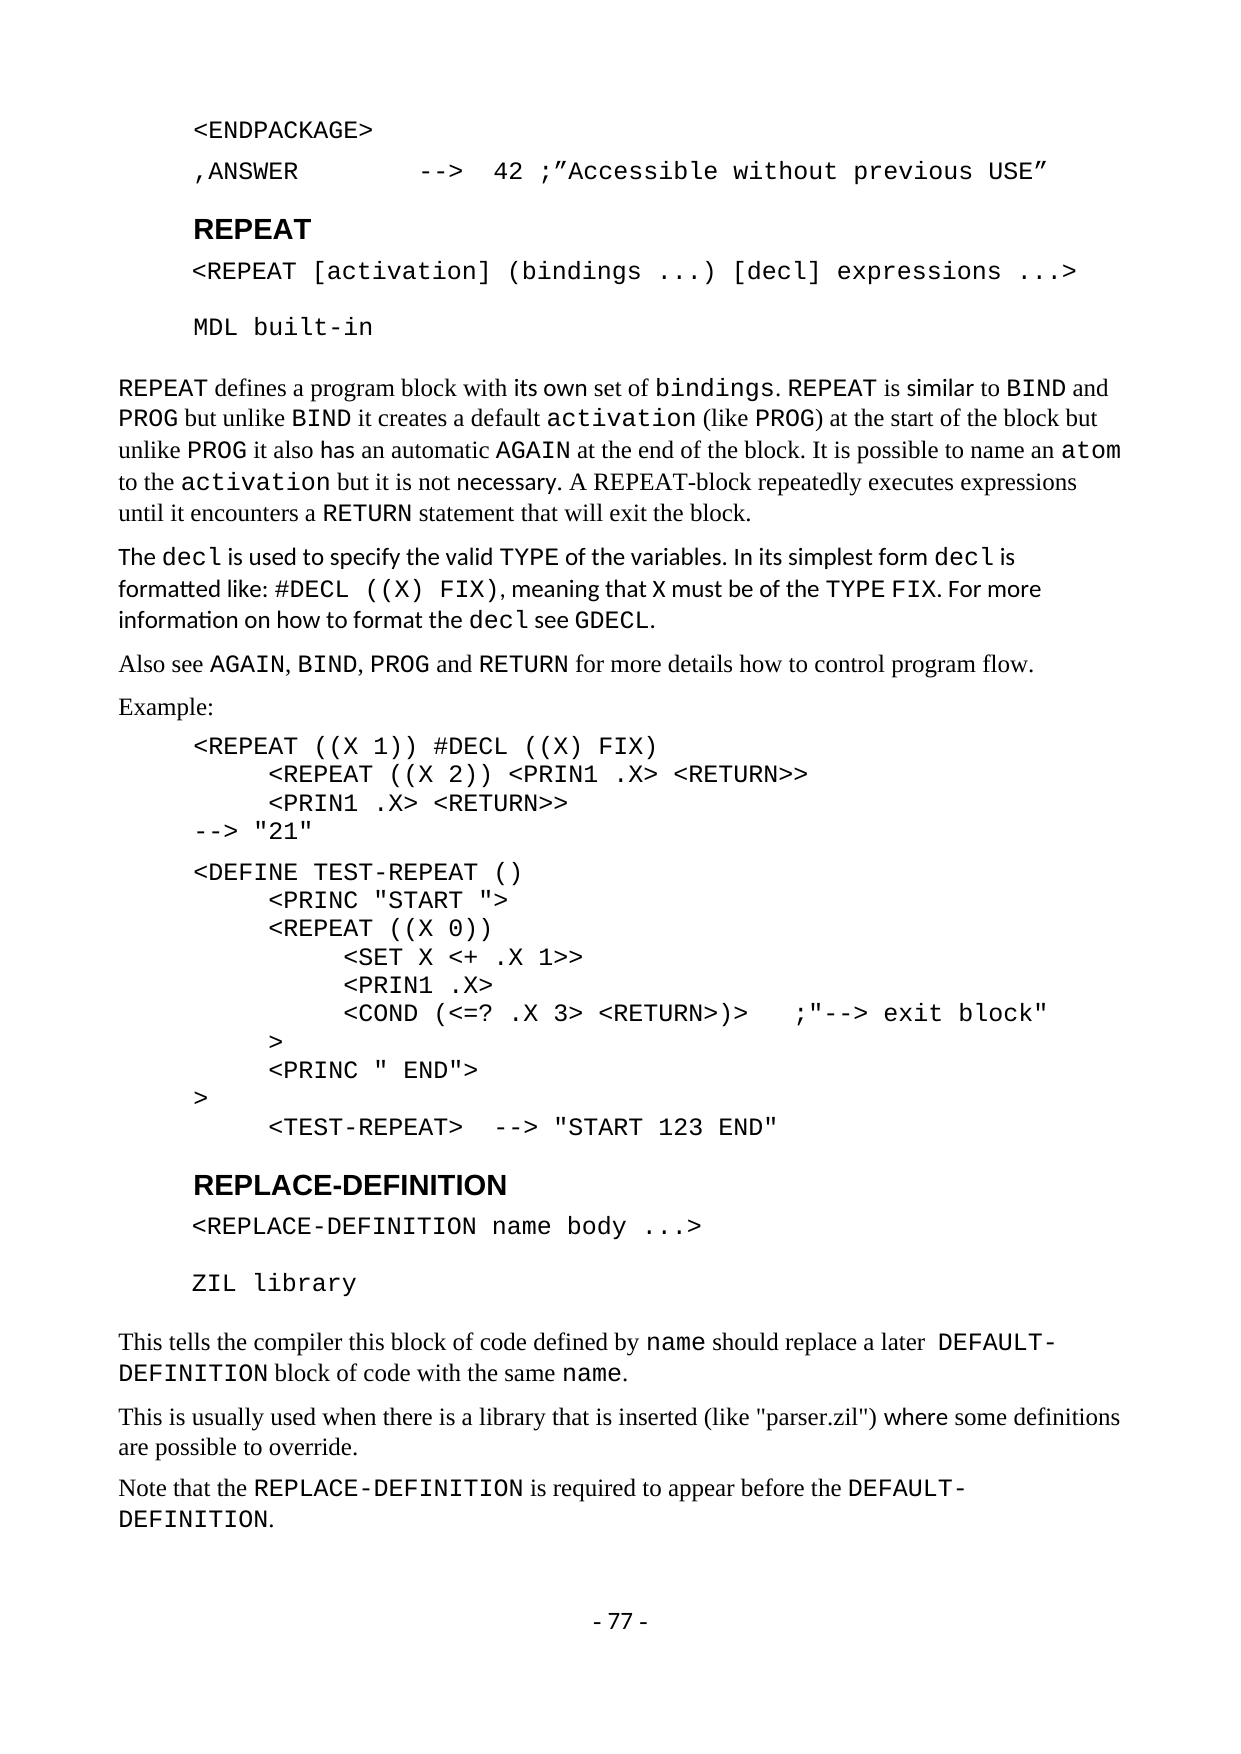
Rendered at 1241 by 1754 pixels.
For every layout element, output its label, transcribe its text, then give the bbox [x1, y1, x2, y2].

text Also see AGAIN, BIND, PROG and RETURN for more details how to control program flow. [118, 649, 1122, 680]
text MDL built-in [118, 315, 1122, 343]
text This is usually used when there is a library that is inserted (like "parser.zil") where some definitions are possible to override. [118, 1401, 1122, 1461]
text <REPLACE-DEFINITION name body ...> [192, 1214, 1122, 1242]
text REPEAT defines a program block with its own set of bindings. REPEAT is similar to BIND and PROG but unlike BIND it creates a default activation (like PROG) at the start of the block but unlike PROG it also has an automatic AGAIN at the end of the block. It is possible to name an atom to the activation but it is not necessary. A REPEAT-block repeatedly executes expressions until it encounters a RETURN statement that will exit the block. [118, 372, 1122, 529]
text <ENDPACKAGE> [118, 118, 1122, 146]
text <DEFINE TEST-REPEAT () <PRINC "START "> <REPEAT ((X 0)) <SET X <+ .X 1>> <PRIN1 .X> <COND (<=? .X 3> <RETURN>)> ;"--> exit block" > <PRINC " END"> > <TEST-REPEAT> --> "START 123 END" [118, 859, 1122, 1143]
text ,ANSWER --> 42 ;”Accessible without previous USE” [118, 159, 1122, 187]
text This tells the compiler this block of code defined by name should replace a later DEFAULT-DEFINITION block of code with the same name. [118, 1327, 1122, 1389]
text <REPEAT ((X 1)) #DECL ((X) FIX) <REPEAT ((X 2)) <PRIN1 .X> <RETURN>> <PRIN1 .X> <RETURN>> --> "21" [118, 733, 1122, 847]
text Example: [118, 692, 1122, 721]
text <REPEAT [activation] (bindings ...) [decl] expressions ...> [192, 258, 1122, 287]
text The decl is used to specify the valid TYPE of the variables. In its simplest form decl is formatted like: #DECL ((X) FIX), meaning that X must be of the TYPE FIX. For more information on how to format the decl see GDECL. [118, 541, 1122, 636]
subtitle REPEAT [118, 212, 1122, 246]
text Note that the REPLACE-DEFINITION is required to appear before the DEFAULT-DEFINITION. [118, 1473, 1122, 1535]
subtitle REPLACE-DEFINITION [118, 1168, 1122, 1201]
text ZIL library [192, 1270, 1122, 1299]
